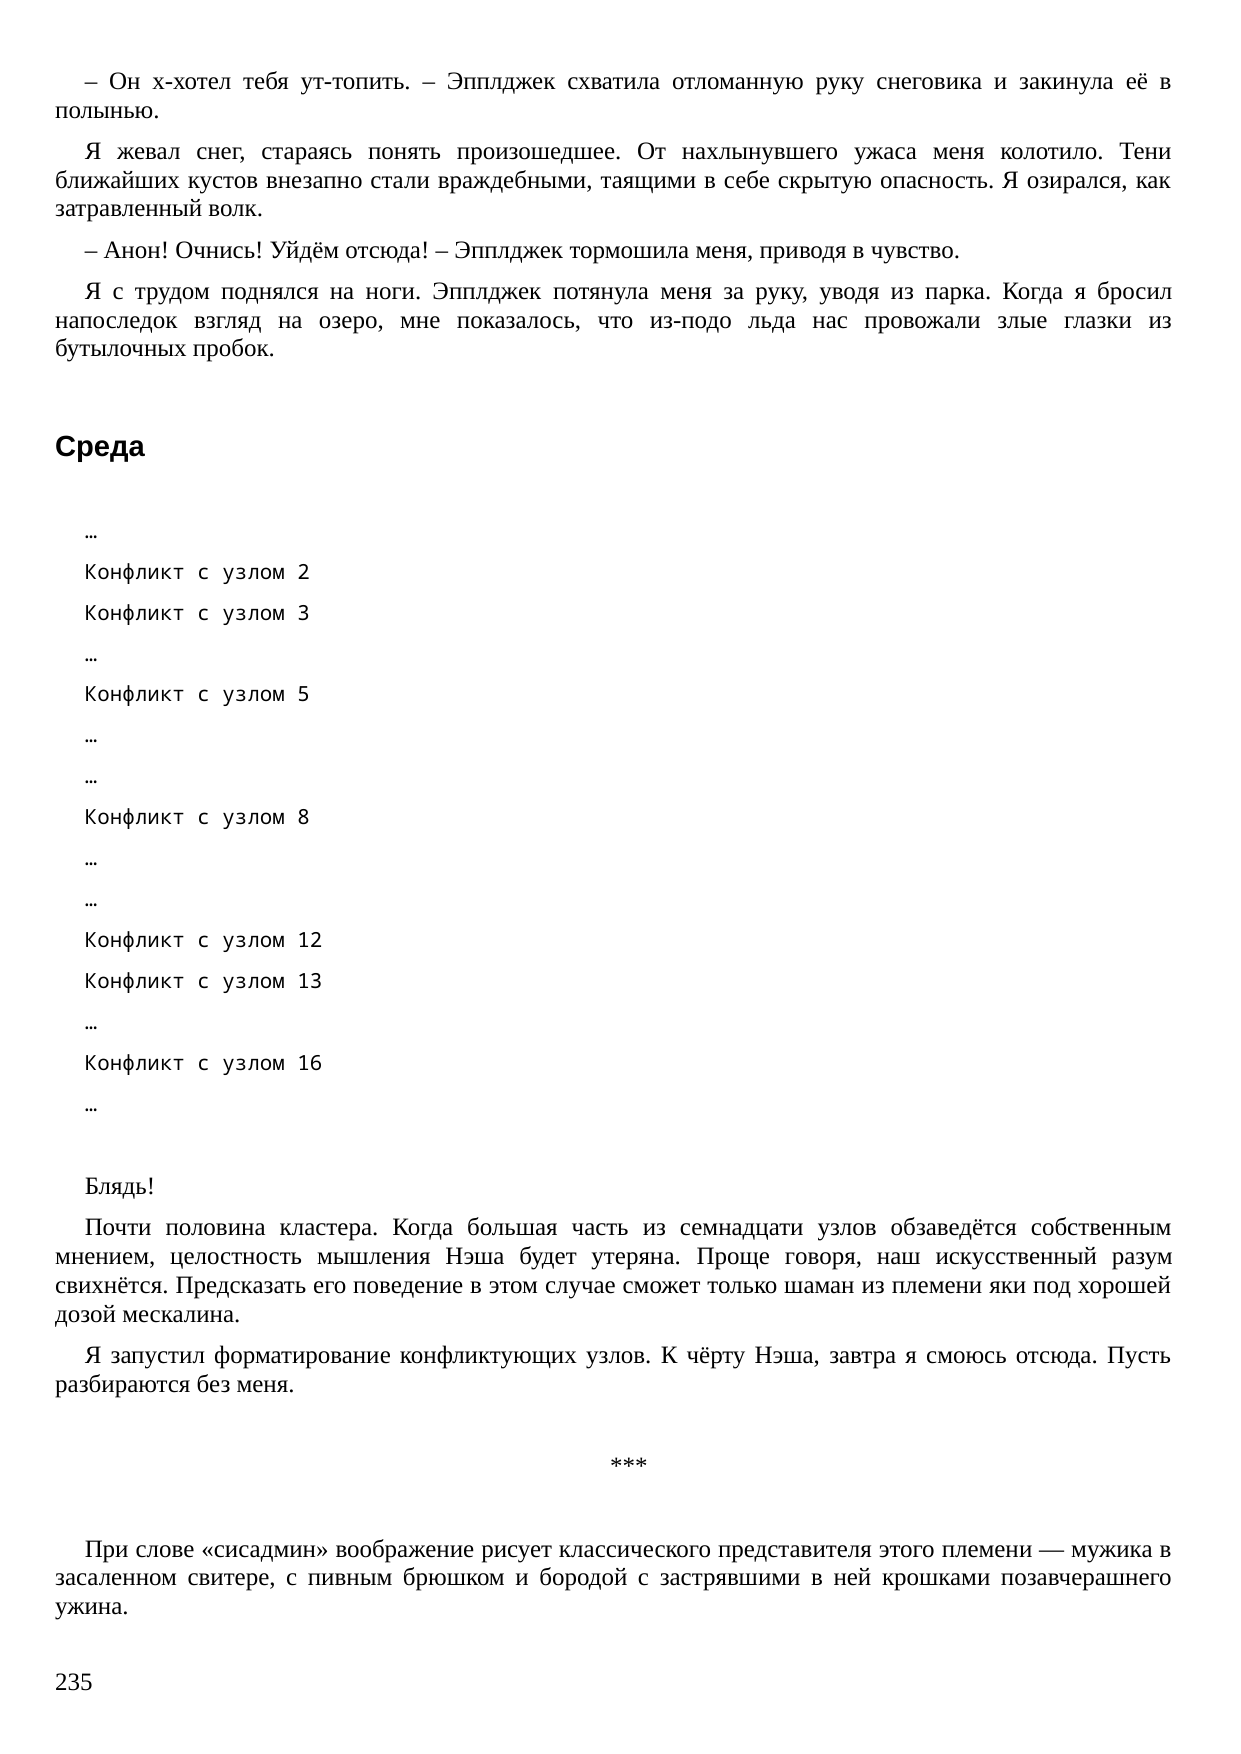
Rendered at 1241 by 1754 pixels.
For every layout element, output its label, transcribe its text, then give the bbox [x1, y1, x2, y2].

text … [55, 1089, 1173, 1117]
text Конфликт с узлом 12 [55, 925, 1173, 954]
text Я с трудом поднялся на ноги. Эпплджек потянула меня за руку, уводя из парка. Когда я бросил напоследок взгляд на озеро, мне показалось, что из-подо льда нас провожали злые глазки из бутылочных пробок. [55, 276, 1173, 362]
text Почти половина кластера. Когда большая часть из семнадцати узлов обзаведётся собственным мнением, целостность мышления Нэша будет утеряна. Проще говоря, наш искусственный разум свихнётся. Предсказать его поведение в этом случае сможет только шаман из племени яки под хорошей дозой мескалина. [55, 1212, 1173, 1327]
text Конфликт с узлом 2 [55, 557, 1173, 585]
text … [55, 516, 1173, 544]
text – Анон! Очнись! Уйдём отсюда! – Эпплджек тормошила меня, приводя в чувство. [55, 235, 1173, 263]
text Конфликт с узлом 3 [55, 598, 1173, 626]
text Конфликт с узлом 16 [55, 1048, 1173, 1076]
text При слове «сисадмин» воображение рисует классического представителя этого племени — мужика в засаленном свитере, с пивным брюшком и бородой с застрявшими в ней крошками позавчерашнего ужина. [55, 1534, 1173, 1620]
text – Он х-хотел тебя ут-топить. – Эпплджек схватила отломанную руку снеговика и закинула её в полынью. [55, 66, 1173, 123]
subtitle Среда [55, 428, 1173, 462]
text Я жевал снег, стараясь понять произошедшее. От нахлынувшего ужаса меня колотило. Тени ближайших кустов внезапно стали враждебными, таящими в себе скрытую опасность. Я озирался, как затравленный волк. [55, 136, 1173, 222]
text Конфликт с узлом 5 [55, 679, 1173, 708]
text … [55, 1007, 1173, 1036]
text … [55, 639, 1173, 667]
text … [55, 761, 1173, 790]
text … [55, 884, 1173, 913]
text *** [55, 1451, 1173, 1480]
text Конфликт с узлом 8 [55, 802, 1173, 831]
text … [55, 843, 1173, 872]
text Конфликт с узлом 13 [55, 966, 1173, 994]
text … [55, 721, 1173, 749]
text Блядь! [55, 1171, 1173, 1200]
text Я запустил форматирование конфликтующих узлов. К чёрту Нэша, завтра я смоюсь отсюда. Пусть разбираются без меня. [55, 1340, 1173, 1397]
